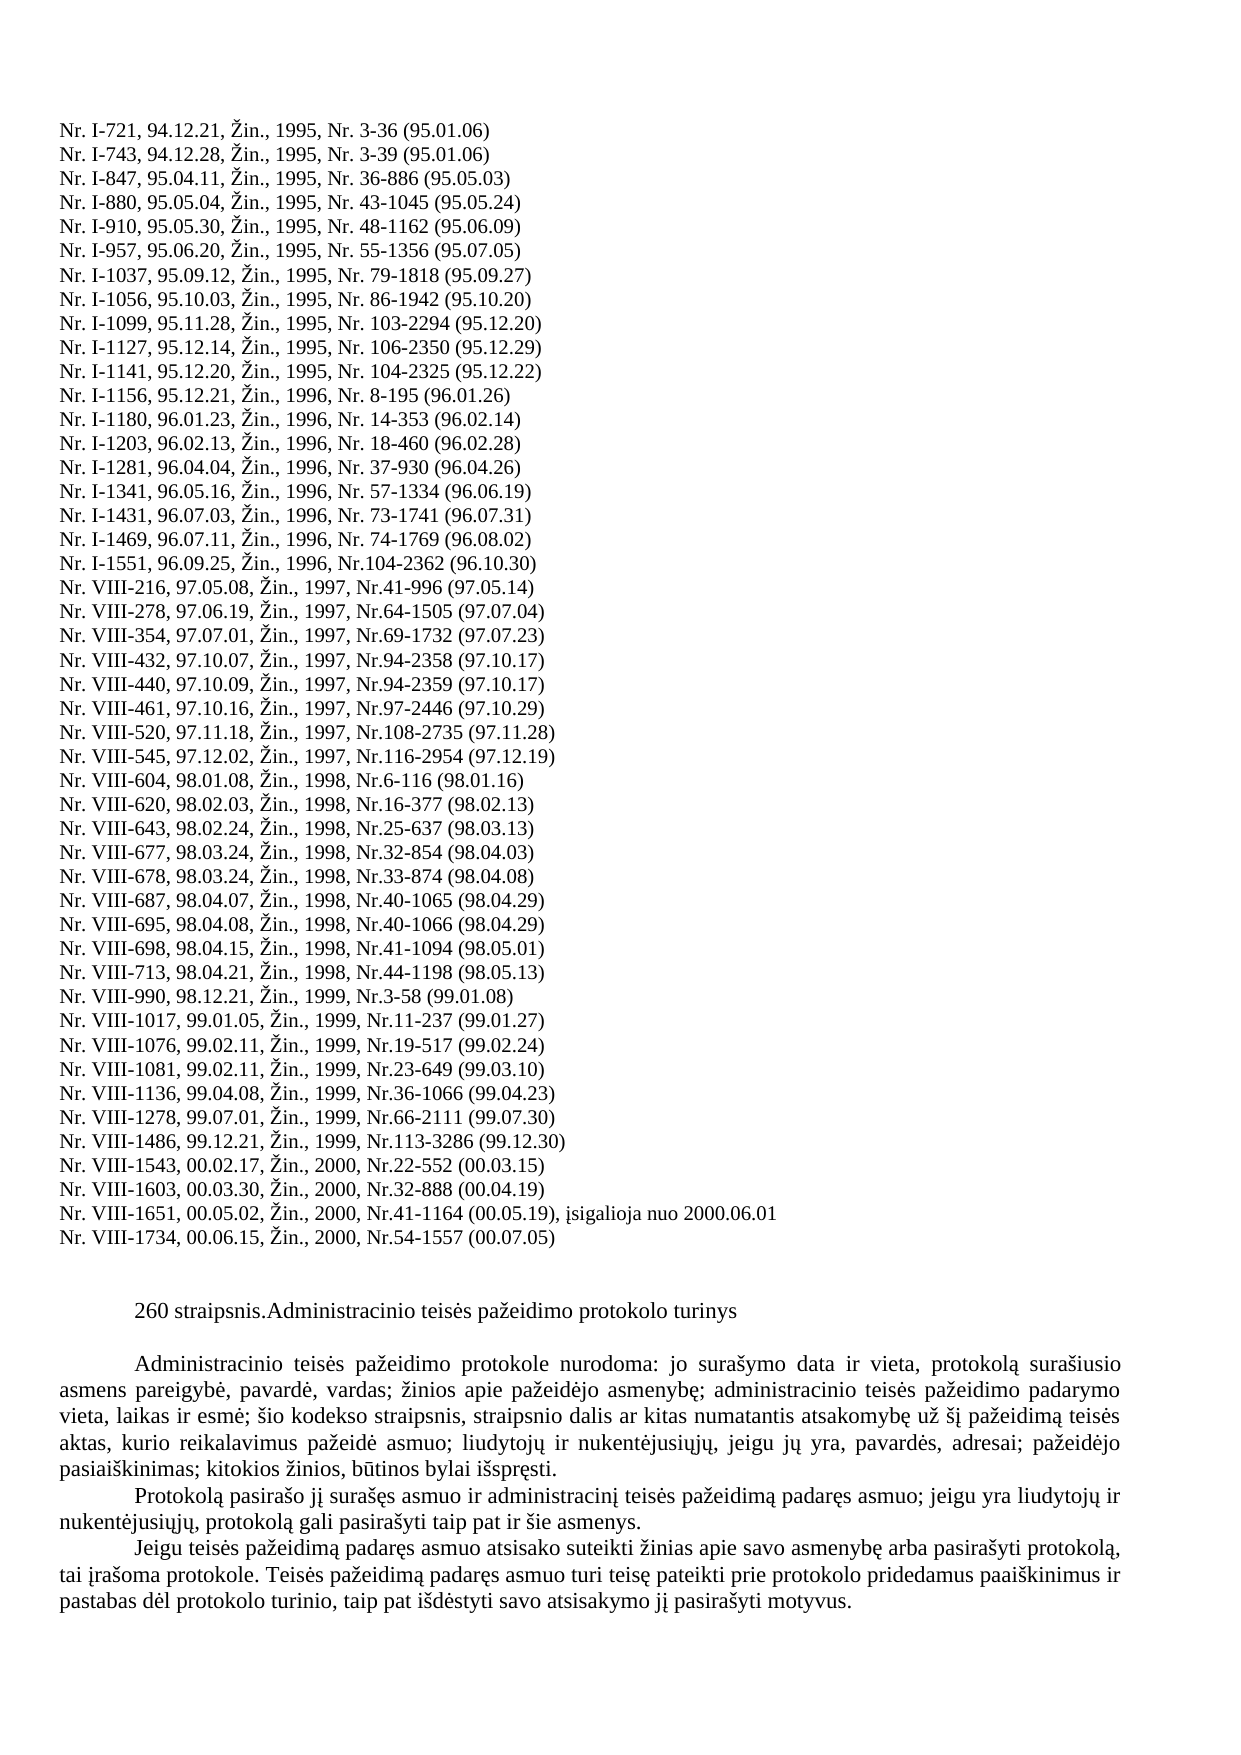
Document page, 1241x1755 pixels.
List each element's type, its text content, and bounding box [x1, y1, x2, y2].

text Nr. VIII-695, 98.04.08, Žin., 1998, Nr.40-1066 (98.04.29) [59, 912, 1122, 936]
text Nr. I-1056, 95.10.03, Žin., 1995, Nr. 86-1942 (95.10.20) [59, 287, 1122, 311]
text Administracinio teisės pažeidimo protokole nurodoma: jo surašymo data ir vieta, protokolą surašiusio asmens pareigybė, pavardė, vardas; žinios apie pažeidėjo asmenybę; administracinio teisės pažeidimo padarymo vieta, laikas ir esmė; šio kodekso straipsnis, straipsnio dalis ar kitas numatantis atsakomybę už šį pažeidimą teisės aktas, kurio reikalavimus pažeidė asmuo; liudytojų ir nukentėjusiųjų, jeigu jų yra, pavardės, adresai; pažeidėjo pasiaiškinimas; kitokios žinios, būtinos bylai išspręsti. [59, 1350, 1122, 1482]
text Nr. VIII-461, 97.10.16, Žin., 1997, Nr.97-2446 (97.10.29) [59, 696, 1122, 720]
text Jeigu teisės pažeidimą padaręs asmuo atsisako suteikti žinias apie savo asmenybę arba pasirašyti protokolą, tai įrašoma protokole. Teisės pažeidimą padaręs asmuo turi teisę pateikti prie protokolo pridedamus paaiškinimus ir pastabas dėl protokolo turinio, taip pat išdėstyti savo atsisakymo jį pasirašyti motyvus. [59, 1534, 1122, 1613]
text Nr. I-1099, 95.11.28, Žin., 1995, Nr. 103-2294 (95.12.20) [59, 311, 1122, 335]
text Nr. VIII-1017, 99.01.05, Žin., 1999, Nr.11-237 (99.01.27) [59, 1008, 1122, 1032]
text Nr. I-1431, 96.07.03, Žin., 1996, Nr. 73-1741 (96.07.31) [59, 503, 1122, 527]
text Nr. VIII-990, 98.12.21, Žin., 1999, Nr.3-58 (99.01.08) [59, 984, 1122, 1008]
text Nr. I-1469, 96.07.11, Žin., 1996, Nr. 74-1769 (96.08.02) [59, 527, 1122, 551]
text Nr. I-743, 94.12.28, Žin., 1995, Nr. 3-39 (95.01.06) [59, 142, 1122, 166]
text Nr. I-1180, 96.01.23, Žin., 1996, Nr. 14-353 (96.02.14) [59, 407, 1122, 431]
text Nr. I-880, 95.05.04, Žin., 1995, Nr. 43-1045 (95.05.24) [59, 190, 1122, 214]
text Nr. VIII-545, 97.12.02, Žin., 1997, Nr.116-2954 (97.12.19) [59, 744, 1122, 768]
text Nr. I-847, 95.04.11, Žin., 1995, Nr. 36-886 (95.05.03) [59, 166, 1122, 190]
text Nr. I-1341, 96.05.16, Žin., 1996, Nr. 57-1334 (96.06.19) [59, 479, 1122, 503]
text Nr. VIII-604, 98.01.08, Žin., 1998, Nr.6-116 (98.01.16) [59, 768, 1122, 792]
text Nr. VIII-687, 98.04.07, Žin., 1998, Nr.40-1065 (98.04.29) [59, 888, 1122, 912]
text Nr. VIII-1734, 00.06.15, Žin., 2000, Nr.54-1557 (00.07.05) [59, 1225, 1122, 1249]
text Nr. VIII-1486, 99.12.21, Žin., 1999, Nr.113-3286 (99.12.30) [59, 1129, 1122, 1153]
text Nr. I-1551, 96.09.25, Žin., 1996, Nr.104-2362 (96.10.30) [59, 551, 1122, 575]
text Nr. I-910, 95.05.30, Žin., 1995, Nr. 48-1162 (95.06.09) [59, 214, 1122, 238]
text Nr. VIII-678, 98.03.24, Žin., 1998, Nr.33-874 (98.04.08) [59, 864, 1122, 888]
text Nr. I-721, 94.12.21, Žin., 1995, Nr. 3-36 (95.01.06) [59, 118, 1122, 142]
text Nr. I-1037, 95.09.12, Žin., 1995, Nr. 79-1818 (95.09.27) [59, 262, 1122, 287]
text Nr. I-1141, 95.12.20, Žin., 1995, Nr. 104-2325 (95.12.22) [59, 359, 1122, 383]
text Nr. VIII-620, 98.02.03, Žin., 1998, Nr.16-377 (98.02.13) [59, 792, 1122, 816]
text Nr. VIII-713, 98.04.21, Žin., 1998, Nr.44-1198 (98.05.13) [59, 960, 1122, 984]
text Nr. VIII-1081, 99.02.11, Žin., 1999, Nr.23-649 (99.03.10) [59, 1057, 1122, 1081]
text Nr. VIII-432, 97.10.07, Žin., 1997, Nr.94-2358 (97.10.17) [59, 647, 1122, 672]
text 260 straipsnis.Administracinio teisės pažeidimo protokolo turinys [59, 1297, 1122, 1323]
text Nr. VIII-278, 97.06.19, Žin., 1997, Nr.64-1505 (97.07.04) [59, 599, 1122, 623]
text Protokolą pasirašo jį surašęs asmuo ir administracinį teisės pažeidimą padaręs asmuo; jeigu yra liudytojų ir nukentėjusiųjų, protokolą gali pasirašyti taip pat ir šie asmenys. [59, 1482, 1122, 1534]
text Nr. I-957, 95.06.20, Žin., 1995, Nr. 55-1356 (95.07.05) [59, 238, 1122, 262]
text Nr. VIII-1136, 99.04.08, Žin., 1999, Nr.36-1066 (99.04.23) [59, 1081, 1122, 1105]
text Nr. I-1281, 96.04.04, Žin., 1996, Nr. 37-930 (96.04.26) [59, 455, 1122, 479]
text Nr. VIII-1651, 00.05.02, Žin., 2000, Nr.41-1164 (00.05.19), įsigalioja nuo 2000.06.01 [59, 1201, 1122, 1225]
text Nr. I-1203, 96.02.13, Žin., 1996, Nr. 18-460 (96.02.28) [59, 431, 1122, 455]
text Nr. VIII-216, 97.05.08, Žin., 1997, Nr.41-996 (97.05.14) [59, 575, 1122, 599]
text Nr. VIII-1543, 00.02.17, Žin., 2000, Nr.22-552 (00.03.15) [59, 1153, 1122, 1177]
text Nr. VIII-440, 97.10.09, Žin., 1997, Nr.94-2359 (97.10.17) [59, 672, 1122, 696]
text Nr. I-1127, 95.12.14, Žin., 1995, Nr. 106-2350 (95.12.29) [59, 335, 1122, 359]
text Nr. VIII-1603, 00.03.30, Žin., 2000, Nr.32-888 (00.04.19) [59, 1177, 1122, 1201]
text Nr. I-1156, 95.12.21, Žin., 1996, Nr. 8-195 (96.01.26) [59, 383, 1122, 407]
text Nr. VIII-677, 98.03.24, Žin., 1998, Nr.32-854 (98.04.03) [59, 840, 1122, 864]
text Nr. VIII-698, 98.04.15, Žin., 1998, Nr.41-1094 (98.05.01) [59, 936, 1122, 960]
text Nr. VIII-1076, 99.02.11, Žin., 1999, Nr.19-517 (99.02.24) [59, 1032, 1122, 1057]
text Nr. VIII-354, 97.07.01, Žin., 1997, Nr.69-1732 (97.07.23) [59, 623, 1122, 647]
text Nr. VIII-520, 97.11.18, Žin., 1997, Nr.108-2735 (97.11.28) [59, 720, 1122, 744]
text Nr. VIII-643, 98.02.24, Žin., 1998, Nr.25-637 (98.03.13) [59, 816, 1122, 840]
text Nr. VIII-1278, 99.07.01, Žin., 1999, Nr.66-2111 (99.07.30) [59, 1105, 1122, 1129]
